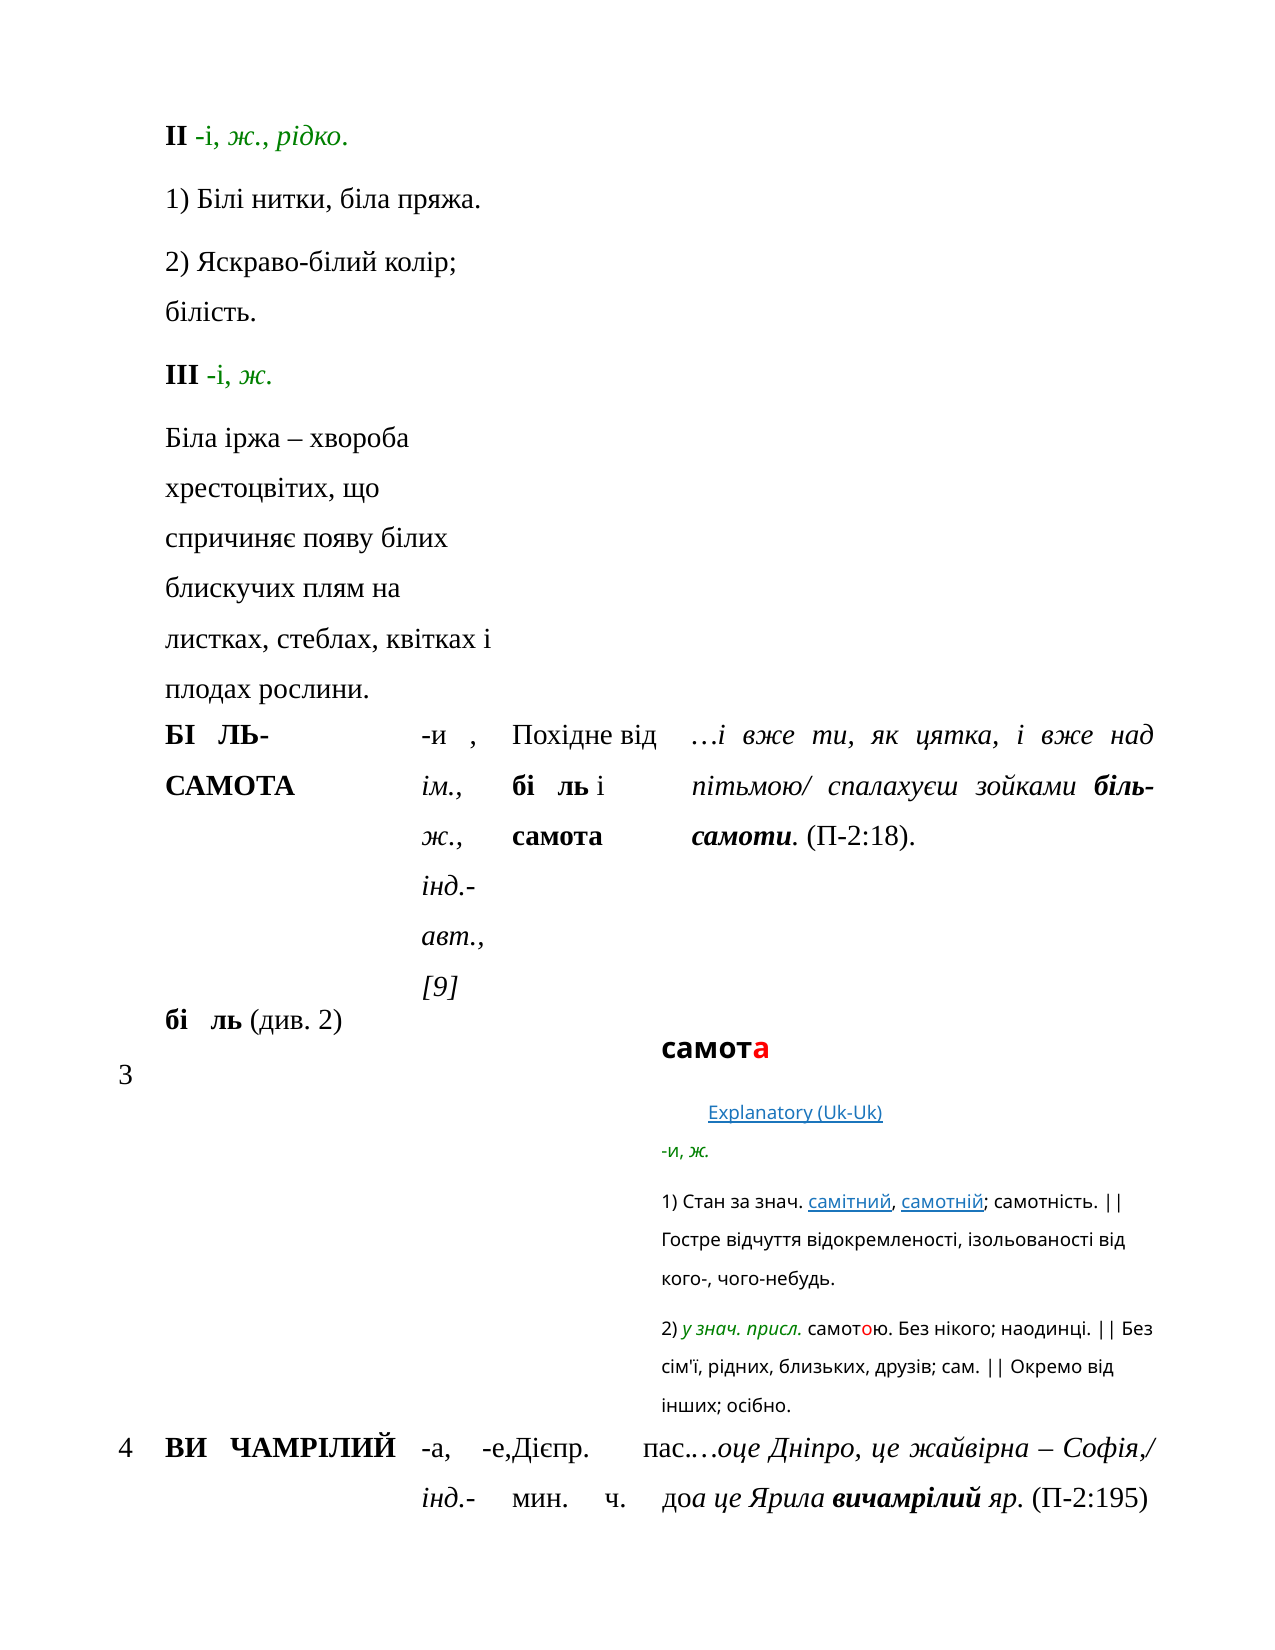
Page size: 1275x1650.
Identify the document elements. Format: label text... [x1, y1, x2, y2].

table_cell Вичамрілий [165, 1430, 421, 1514]
table_cell самота Explanatory (Uk-Uk) -и, ж. 1) Стан за знач. самітний, самотній; самотність. || Гостре відчуття відокремленості, ізольованості від кого-, чого-небудь. 2) у знач. присл. самотою. Без нікого; наодинці. || Без сім'ї, рідних, близьких, друзів; сам. || Окремо від інших; осібно. [661, 1003, 1157, 1430]
table_cell …і вже ти, як цятка, і вже над пітьмою/ спалахуєш зойками біль-самоти. (П-2:18). [692, 717, 1157, 1002]
table_cell -а, -е, інд.- [421, 1430, 512, 1514]
table_cell Біль-самотА [165, 717, 421, 1002]
table_cell 3 [118, 717, 165, 1430]
table_cell Дієпр. пас. мин. ч. до [512, 1430, 692, 1514]
table_cell біль (див. 2) [165, 1003, 661, 1430]
table_cell [512, 118, 1157, 717]
table_cell -и, ім., ж., інд.-авт., [9] [421, 717, 512, 1002]
table_cell …оце Дніпро, це жайвірна – Софія,/ а це Ярила вичамрілий яр. (П-2:195) [692, 1430, 1157, 1514]
table_cell Похідне від біль і самота [512, 717, 692, 1002]
table_cell 4 [118, 1430, 165, 1514]
table_cell [118, 118, 165, 717]
table_cell II -і, ж., рідко. 1) Білі нитки, біла пряжа. 2) Яскраво-білий колір; білість. III -і, ж. Біла іржа – хвороба хрестоцвітих, що спричиняє появу білих блискучих плям на листках, стеблах, квітках і плодах рослини. [165, 118, 512, 717]
